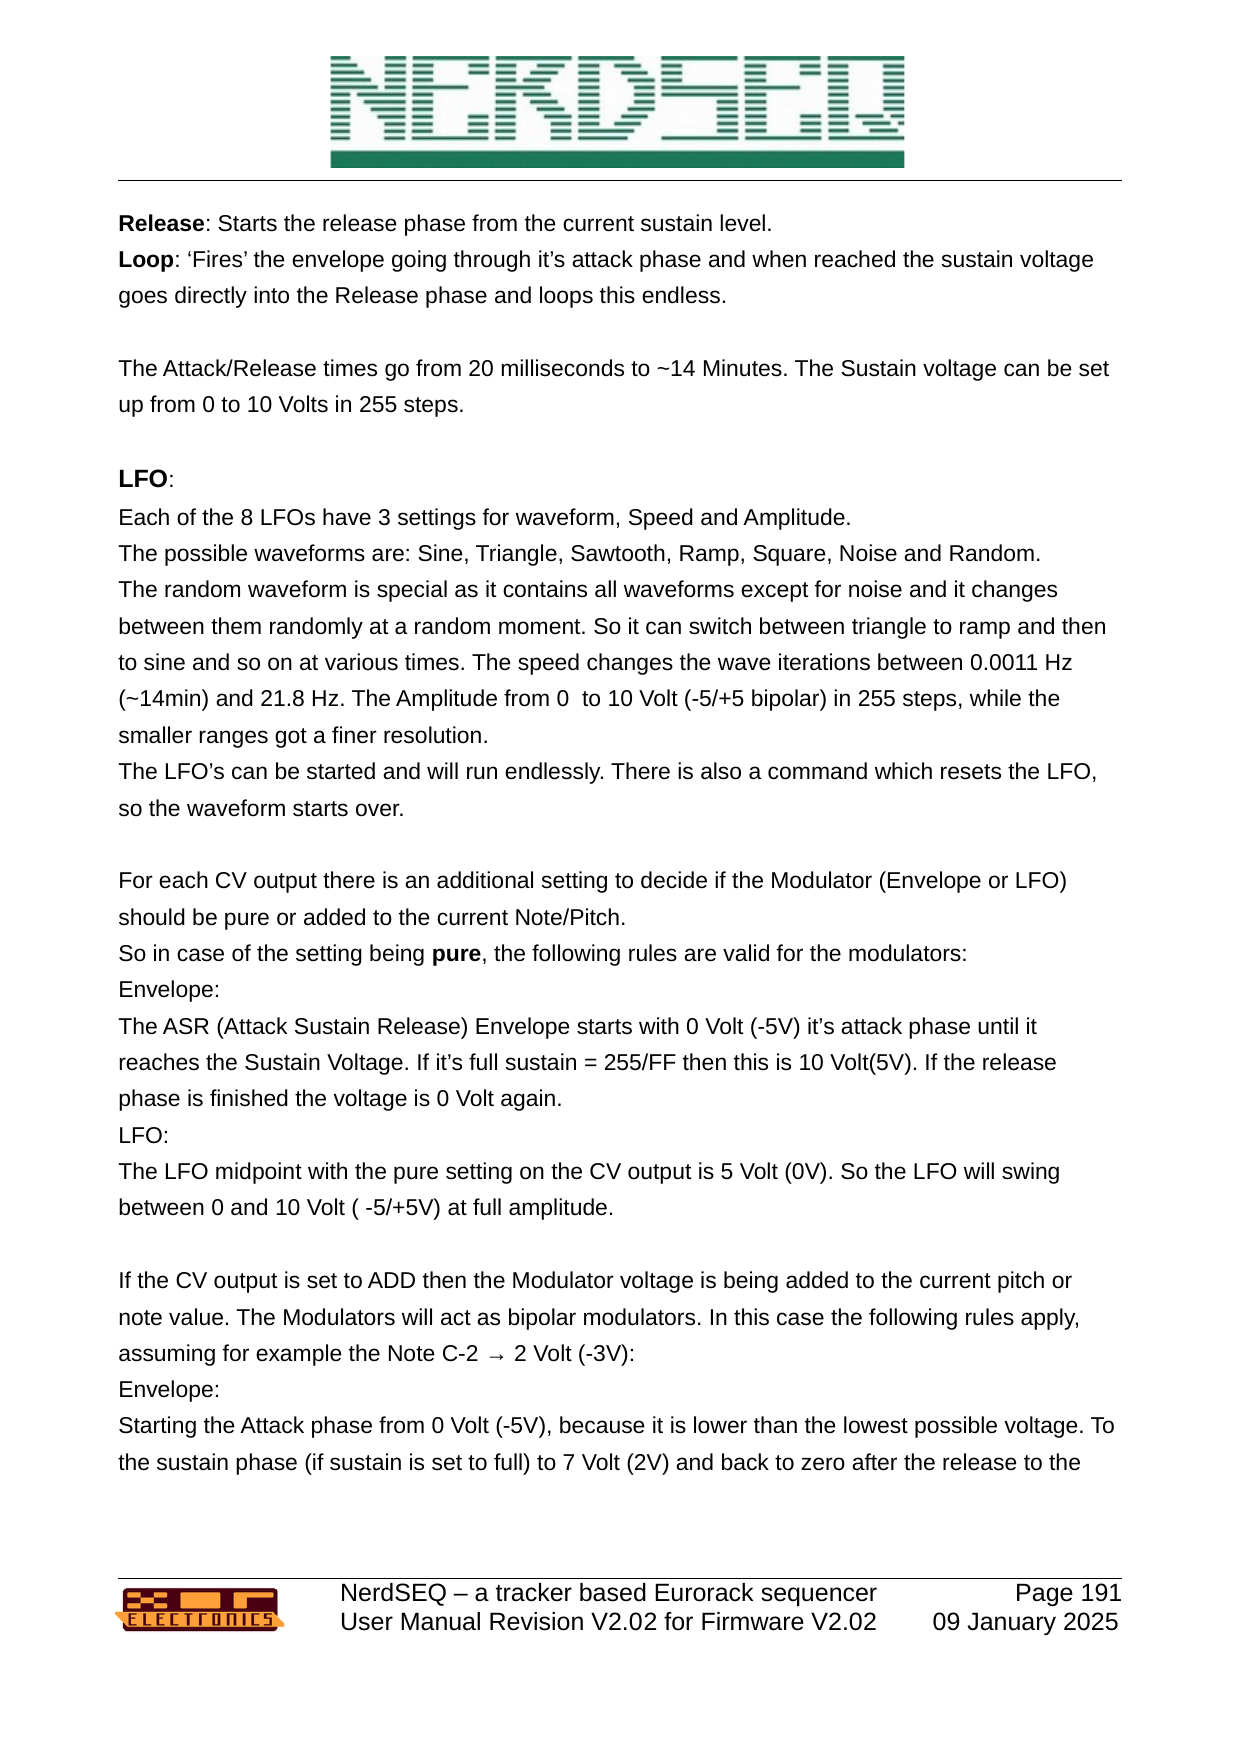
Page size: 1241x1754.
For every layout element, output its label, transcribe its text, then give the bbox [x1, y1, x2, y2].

text If the CV output is set to ADD then the Modulator voltage is being added to the current pitch or note value. The Modulators will act as bipolar modulators. In this case the following rules apply, assuming for example the Note C-2 → 2 Volt (-3V): [118, 1267, 1122, 1366]
text The LFO midpoint with the pure setting on the CV output is 5 Volt (0V). So the LFO will swing between 0 and 10 Volt ( -5/+5V) at full amplitude. [118, 1158, 1122, 1221]
picture [330, 56, 905, 168]
text Each of the 8 LFOs have 3 settings for waveform, Speed and Amplitude. [118, 504, 1122, 530]
text LFO: [118, 1122, 1122, 1148]
text So in case of the setting being pure, the following rules are valid for the modulators: [118, 940, 1122, 966]
text Envelope: [118, 976, 1122, 1003]
text The Attack/Release times go from 20 milliseconds to ~14 Minutes. The Sustain voltage can be set up from 0 to 10 Volts in 255 steps. [118, 355, 1122, 418]
text Loop: ‘Fires’ the envelope going through it’s attack phase and when reached the sustain voltage goes directly into the Release phase and loops this endless. [118, 246, 1122, 309]
text The possible waveforms are: Sine, Triangle, Sawtooth, Ramp, Square, Noise and Random. [118, 540, 1122, 566]
text The random waveform is special as it contains all waveforms except for noise and it changes between them randomly at a random moment. So it can switch between triangle to ramp and then to sine and so on at various times. The speed changes the wave iterations between 0.0011 Hz (~14min) and 21.8 Hz. The Amplitude from 0 to 10 Volt (-5/+5 bipolar) in 255 steps, while the smaller ranges got a finer resolution. [118, 576, 1122, 748]
text Release: Starts the release phase from the current sustain level. [118, 209, 1122, 236]
text Starting the Attack phase from 0 Volt (-5V), because it is lower than the lowest possible voltage. To the sustain phase (if sustain is set to full) to 7 Volt (2V) and back to zero after the release to the [118, 1412, 1122, 1475]
text LFO: [118, 464, 1122, 493]
text Envelope: [118, 1376, 1122, 1402]
picture [115, 1584, 285, 1634]
text The LFO’s can be started and will run endlessly. There is also a command which resets the LFO, so the waveform starts over. [118, 758, 1122, 821]
text The ASR (Attack Sustain Release) Envelope starts with 0 Volt (-5V) it’s attack phase until it reaches the Sustain Voltage. If it’s full sustain = 255/FF then this is 10 Volt(5V). If the release phase is finished the voltage is 0 Volt again. [118, 1013, 1122, 1112]
text For each CV output there is an additional setting to decide if the Modulator (Envelope or LFO) should be pure or added to the current Note/Pitch. [118, 867, 1122, 930]
